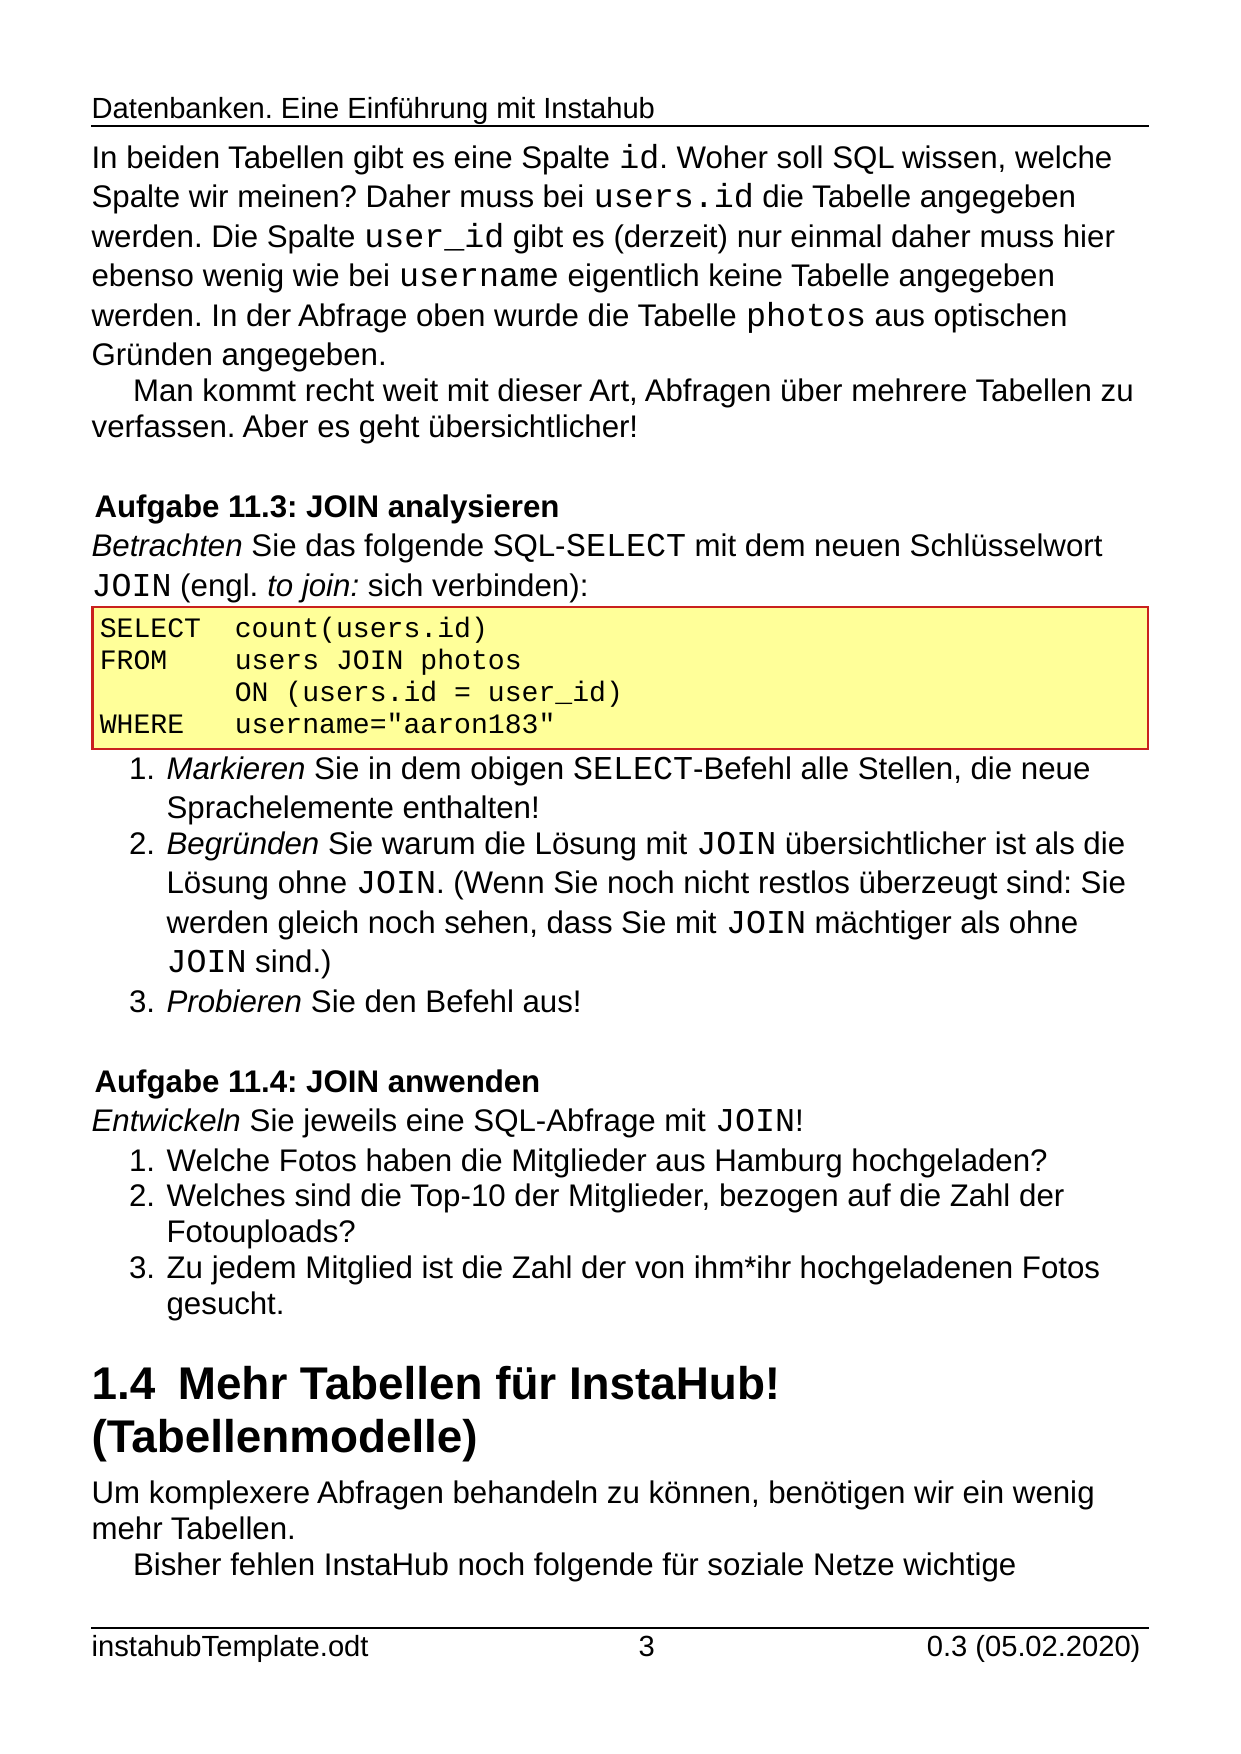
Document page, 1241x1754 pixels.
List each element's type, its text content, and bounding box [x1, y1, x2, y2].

text WHERE username="aaron183" [94, 702, 1147, 748]
text SELECT count(users.id) [94, 608, 1147, 638]
text Man kommt recht weit mit dieser Art, Abfragen über mehrere Tabellen zu verfassen. Aber es geht übersichtlicher! [91, 372, 1149, 444]
text In beiden Tabellen gibt es eine Spalte id. Woher soll SQL wissen, welche Spalte wir meinen? Daher muss bei users.id die Tabelle angegeben werden. Die Spalte user_id gibt es (derzeit) nur einmal daher muss hier ebenso wenig wie bei username eigentlich keine Tabelle angegeben werden. In der Abfrage oben wurde die Tabelle photos aus optischen Gründen angegeben. [91, 139, 1149, 372]
list Welche Fotos haben die Mitglieder aus Hamburg hochgeladen? [129, 1142, 1149, 1177]
list Markieren Sie in dem obigen SELECT-Befehl alle Stellen, die neue Sprachelemente enthalten! [129, 750, 1149, 825]
text Bisher fehlen InstaHub noch folgende für soziale Netze wichtige [91, 1546, 1149, 1582]
text Betrachten Sie das folgende SQL-SELECT mit dem neuen Schlüsselwort JOIN (engl. to join: sich verbinden): [91, 527, 1149, 606]
list Welches sind die Top-10 der Mitglieder, bezogen auf die Zahl der Fotouploads? [129, 1177, 1149, 1249]
subtitle Mehr Tabellen für InstaHub! (Tabellenmodelle) [91, 1357, 1149, 1462]
subtitle Aufgabe 11.4: JOIN anwenden [91, 1060, 1149, 1102]
list Probieren Sie den Befehl aus! [129, 983, 1149, 1019]
list Zu jedem Mitglied ist die Zahl der von ihm*ihr hochgeladenen Fotos gesucht. [129, 1249, 1149, 1321]
text Um komplexere Abfragen behandeln zu können, benötigen wir ein wenig mehr Tabellen. [91, 1474, 1149, 1546]
text Entwickeln Sie jeweils eine SQL-Abfrage mit JOIN! [91, 1102, 1149, 1142]
text FROM users JOIN photos [94, 638, 1147, 670]
text ON (users.id = user_id) [94, 670, 1147, 702]
subtitle Aufgabe 11.3: JOIN analysieren [91, 485, 1149, 527]
list Begründen Sie warum die Lösung mit JOIN übersichtlicher ist als die Lösung ohne JOIN. (Wenn Sie noch nicht restlos überzeugt sind: Sie werden gleich noch sehen, dass Sie mit JOIN mächtiger als ohne JOIN sind.) [129, 825, 1149, 983]
